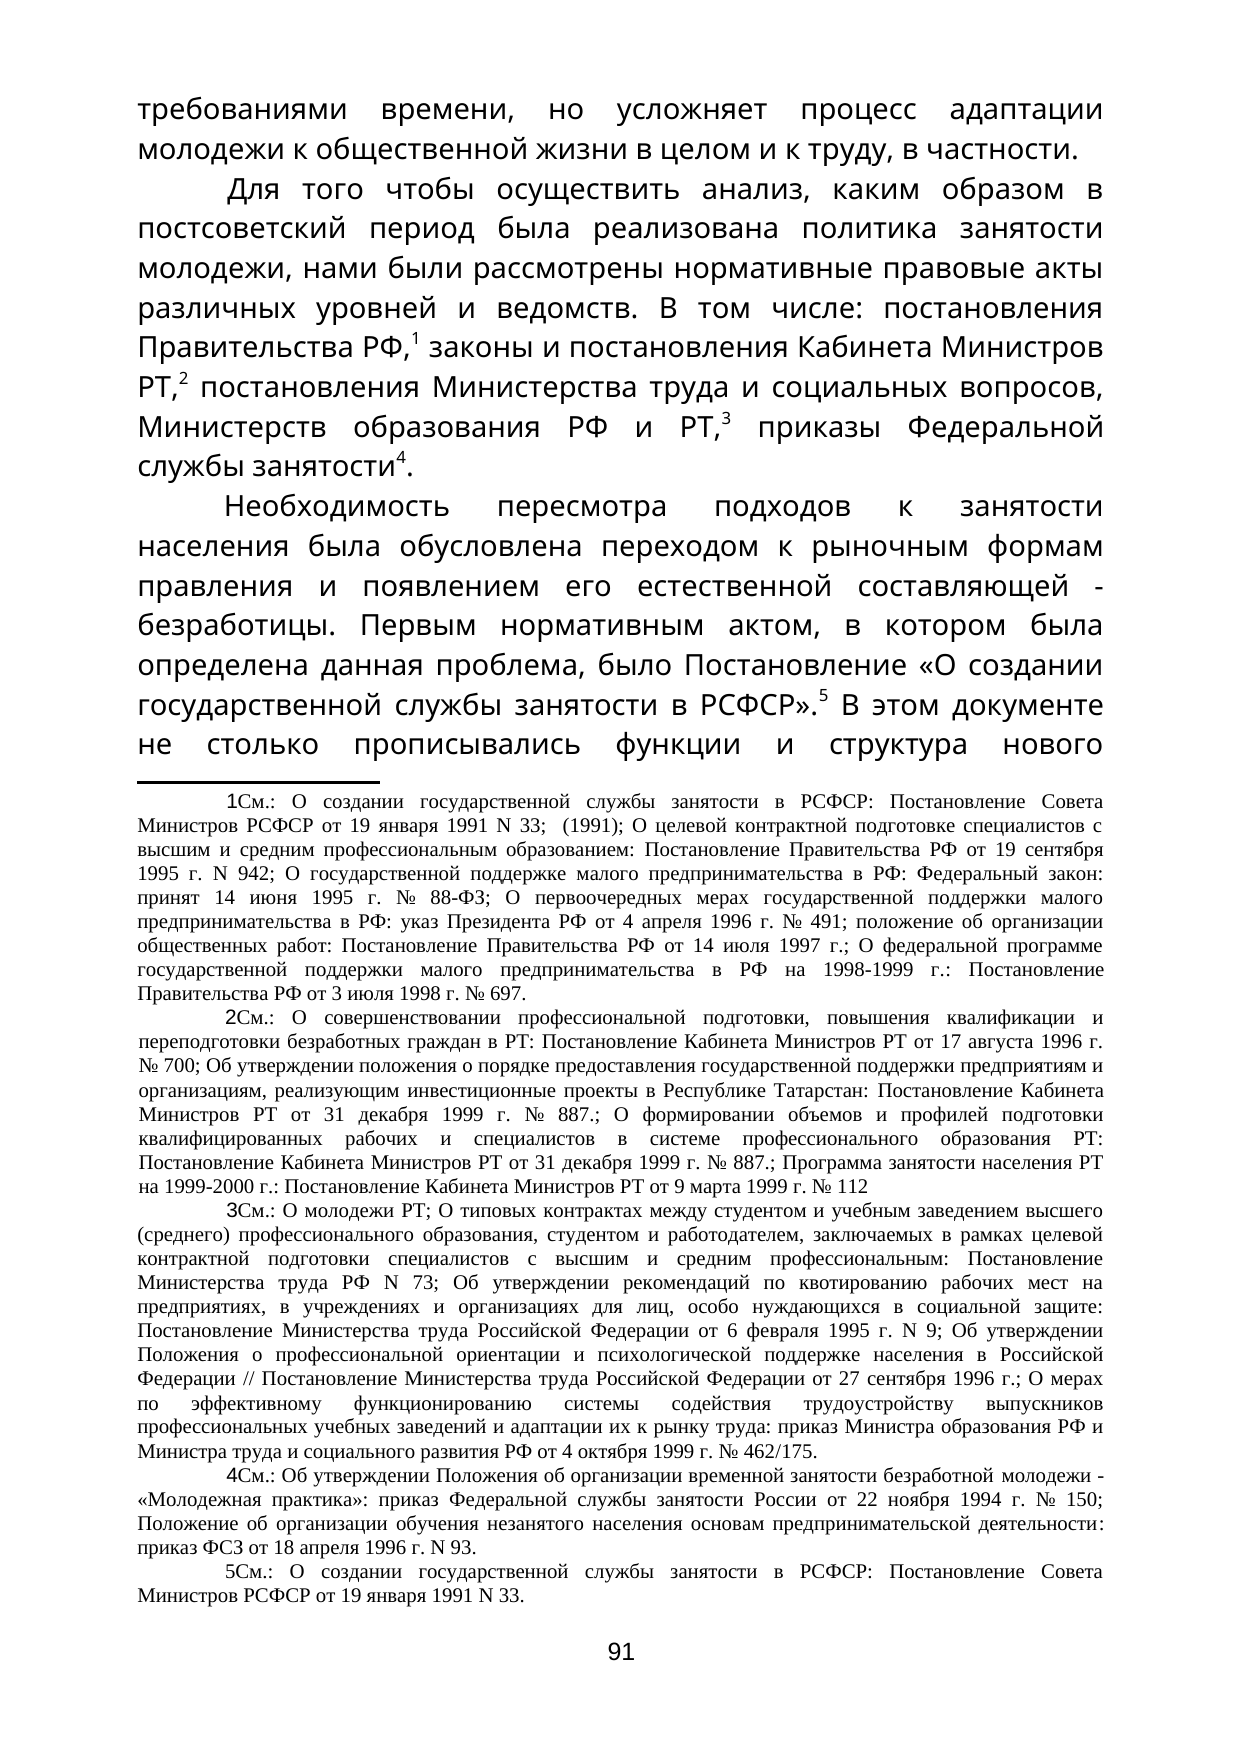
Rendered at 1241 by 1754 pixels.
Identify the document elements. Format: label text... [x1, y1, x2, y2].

text См.: Об утверждении Положения об организации временной занятости безработной молодежи - «Молодежная практика»: приказ Федеральной службы занятости России от 22 ноября 1994 г. № 150; Положение об организации обучения незанятого населения основам предпринимательской деятельности: приказ ФСЗ от 18 апреля 1996 г. N 93. [137, 1463, 1104, 1559]
text См.: О совершенствовании профессиональной подготовки, повышения квалификации и переподготовки безработных граждан в РТ: Постановление Кабинета Министров РТ от 17 августа 1996 г. № 700; Об утверждении положения о порядке предоставления государственной поддержки предприятиям и организациям, реализующим инвестиционные проекты в Республике Татарстан: Постановление Кабинета Министров РТ от 31 декабря 1999 г. № 887.; О формировании объемов и профилей подготовки квалифицированных рабочих и специалистов в системе профессионального образования РТ: Постановление Кабинета Министров РТ от 31 декабря 1999 г. № 887.; Программа занятости населения РТ на 1999-2000 г.: Постановление Кабинета Министров РТ от 9 марта 1999 г. № 112 [138, 1005, 1104, 1198]
text См.: О создании государственной службы занятости в РСФСР: Постановление Совета Министров РСФСР от 19 января 1991 N 33. [137, 1559, 1104, 1607]
text См.: О молодежи РТ; О типовых контрактах между студентом и учебным заведением высшего (среднего) профессионального образования, студентом и работодателем, заключаемых в рамках целевой контрактной подготовки специалистов с высшим и средним профессиональным: Постановление Министерства труда РФ N 73; Об утверждении рекомендаций по квотированию рабочих мест на предприятиях, в учреждениях и организациях для лиц, особо нуждающихся в социальной защите: Постановление Министерства труда Российской Федерации от 6 февраля 1995 г. N 9; Об утверждении Положения о профессиональной ориентации и психологической поддержке населения в Российской Федерации // Постановление Министерства труда Российской Федерации от 27 сентября 1996 г.; О мерах по эффективному функционированию системы содействия трудоустройству выпускников профессиональных учебных заведений и адаптации их к рынку труда: приказ Министра образования РФ и Министра труда и социального развития РФ от 4 октября 1999 г. № 462/175. [137, 1198, 1104, 1463]
text требованиями времени, но усложняет процесс адаптации молодежи к общественной жизни в целом и к труду, в частности. [137, 88, 1104, 168]
text Для того чтобы осуществить анализ, каким образом в постсоветский период была реализована политика занятости молодежи, нами были рассмотрены нормативные правовые акты различных уровней и ведомств. В том числе: постановления Правительства РФ, законы и постановления Кабинета Министров РТ, постановления Министерства труда и социальных вопросов, Министерств образования РФ и РТ, приказы Федеральной службы занятости. [137, 168, 1104, 485]
text См.: О создании государственной службы занятости в РСФСР: Постановление Совета Министров РСФСР от 19 января 1991 N 33; (1991); О целевой контрактной подготовке специалистов с высшим и средним профессиональным образованием: Постановление Правительства РФ от 19 сентября 1995 г. N 942; О государственной поддержке малого предпринимательства в РФ: Федеральный закон: принят 14 июня 1995 г. № 88-ФЗ; О первоочередных мерах государственной поддержки малого предпринимательства в РФ: указ Президента РФ от 4 апреля 1996 г. № 491; положение об организации общественных работ: Постановление Правительства РФ от 14 июля 1997 г.; О федеральной программе государственной поддержки малого предпринимательства в РФ на 1998-1999 г.: Постановление Правительства РФ от 3 июля 1998 г. № 697. [137, 788, 1104, 1005]
text Необходимость пересмотра подходов к занятости населения была обусловлена переходом к рыночным формам правления и появлением его естественной составляющей - безработицы. Первым нормативным актом, в котором была определена данная проблема, было Постановление «О создании государственной службы занятости в РСФСР». В этом документе не столько прописывались функции и структура нового [137, 485, 1104, 763]
